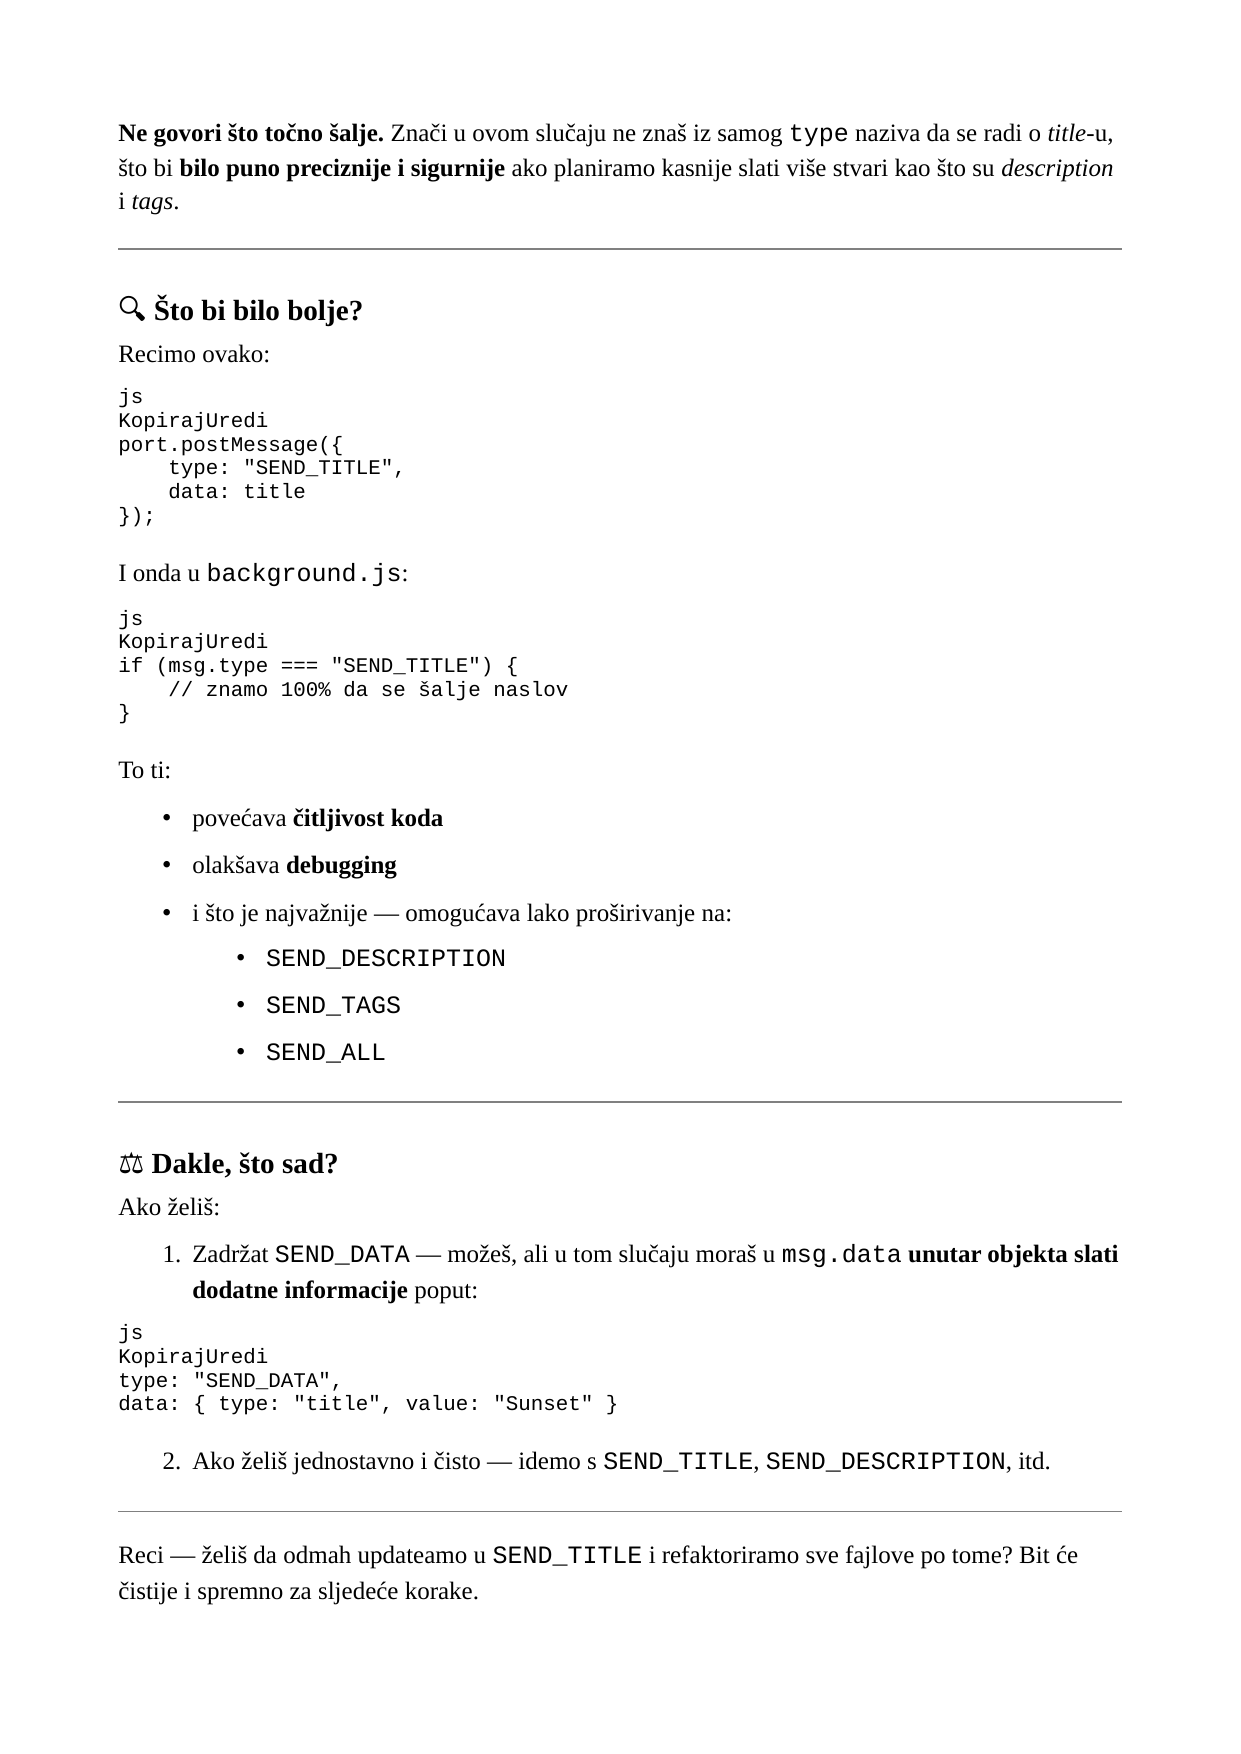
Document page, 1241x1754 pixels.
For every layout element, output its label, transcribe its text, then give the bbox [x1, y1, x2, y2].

text Ne govori što točno šalje. Znači u ovom slučaju ne znaš iz samog type naziva da se radi o title-u, što bi bilo puno preciznije i sigurnije ako planiramo kasnije slati više stvari kao što su description i tags. [118, 118, 1122, 215]
text if (msg.type === "SEND_TITLE") { [118, 655, 1122, 679]
text I onda u background.js: [118, 558, 1122, 588]
text type: "SEND_DATA", [118, 1369, 1122, 1393]
text port.postMessage({ [118, 434, 1122, 457]
text data: title [118, 481, 1122, 504]
subtitle 🔍 Što bi bilo bolje? [118, 293, 1122, 326]
list i što je najvažnije — omogućava lako proširivanje na: [162, 898, 1122, 927]
list SEND_DESCRIPTION [236, 946, 1122, 974]
list povećava čitljivost koda [162, 803, 1122, 832]
text Reci — želiš da odmah updateamo u SEND_TITLE i refaktoriramo sve fajlove po tome? Bit će čistije i spremno za sljedeće korake. [118, 1541, 1122, 1604]
text data: { type: "title", value: "Sunset" } [118, 1393, 1122, 1417]
text type: "SEND_TITLE", [118, 457, 1122, 481]
text To ti: [118, 755, 1122, 784]
text }); [118, 504, 1122, 528]
text js [118, 608, 1122, 631]
text js [118, 386, 1122, 410]
list Ako želiš jednostavno i čisto — idemo s SEND_TITLE, SEND_DESCRIPTION, itd. [162, 1446, 1122, 1477]
list SEND_TAGS [236, 993, 1122, 1021]
list olakšava debugging [162, 851, 1122, 879]
subtitle ⚖️ Dakle, što sad? [118, 1146, 1122, 1179]
text // znamo 100% da se šalje naslov [118, 679, 1122, 702]
text Ako želiš: [118, 1192, 1122, 1221]
text KopirajUredi [118, 1346, 1122, 1369]
text js [118, 1322, 1122, 1346]
text KopirajUredi [118, 410, 1122, 434]
text KopirajUredi [118, 631, 1122, 655]
text Recimo ovako: [118, 339, 1122, 367]
list SEND_ALL [236, 1040, 1122, 1068]
text } [118, 702, 1122, 726]
list Zadržat SEND_DATA — možeš, ali u tom slučaju moraš u msg.data unutar objekta slati dodatne informacije poput: [162, 1239, 1122, 1303]
